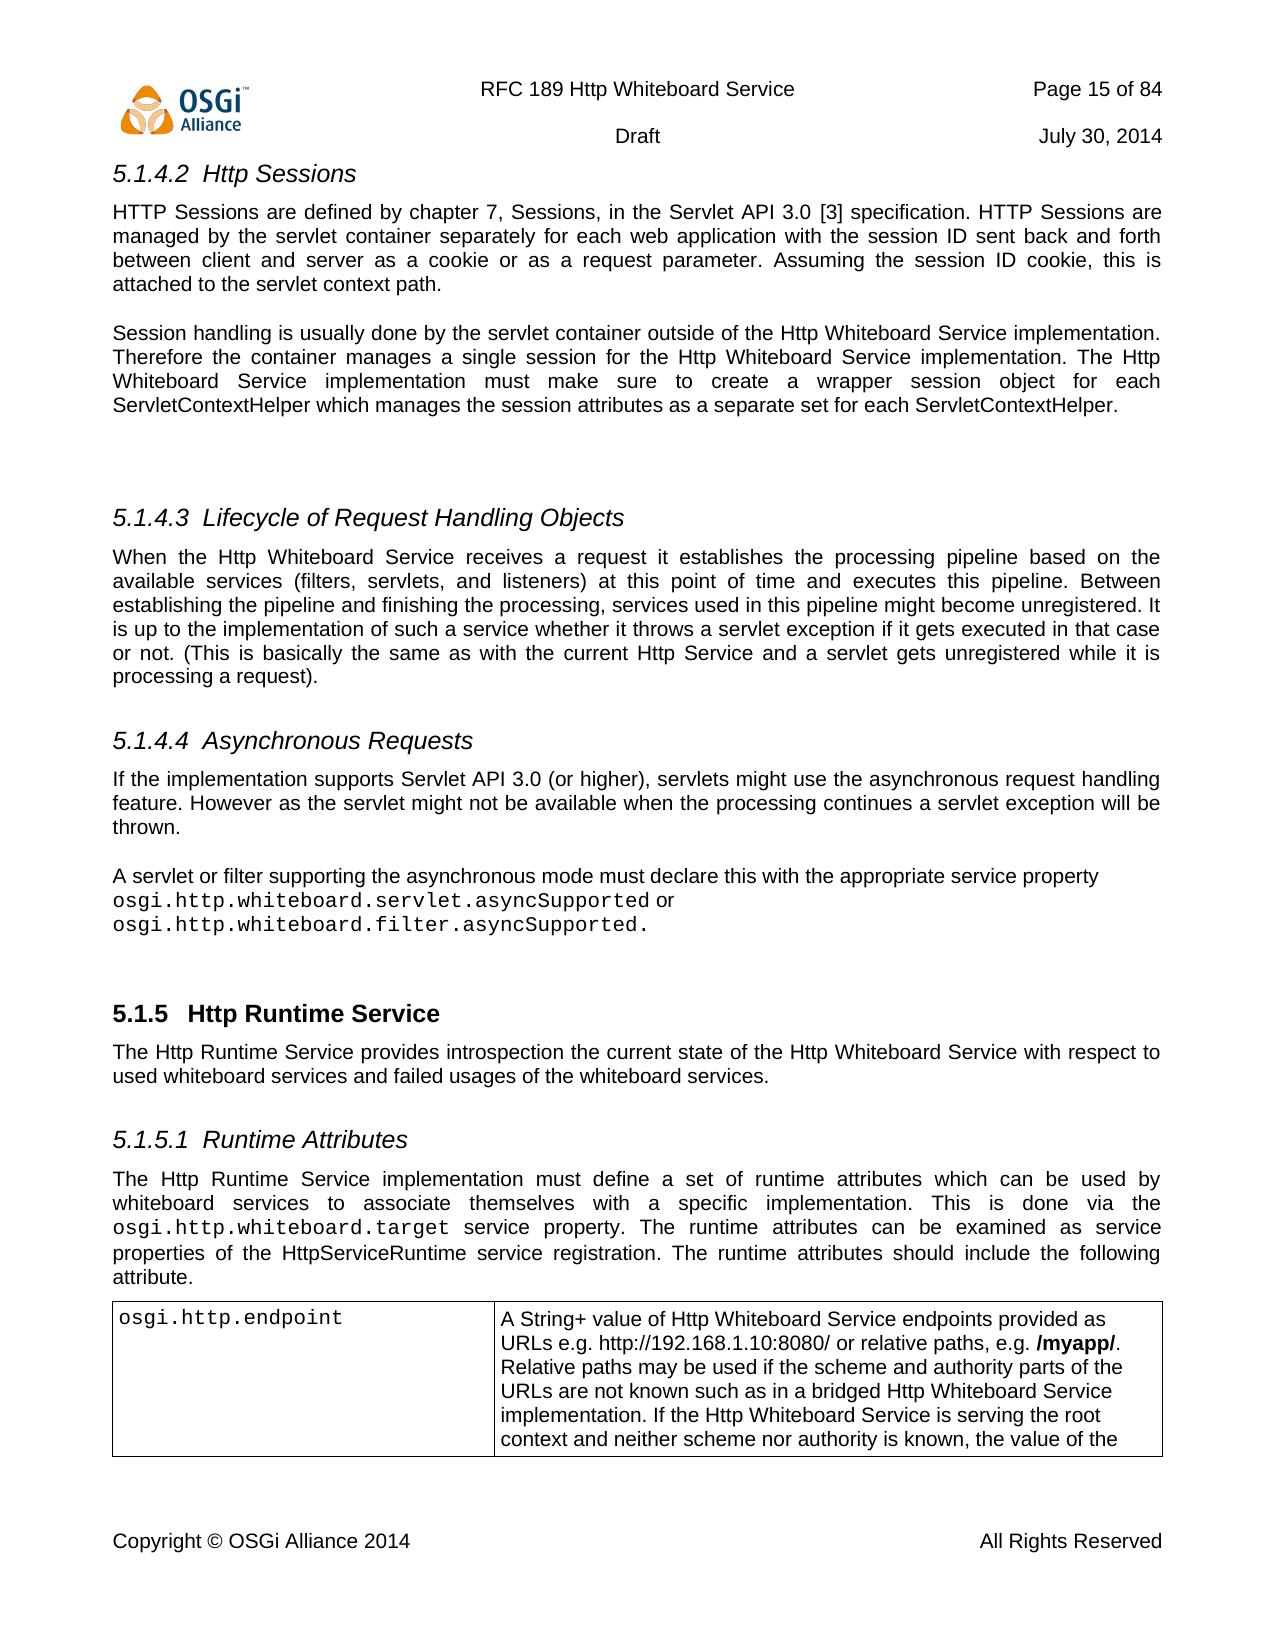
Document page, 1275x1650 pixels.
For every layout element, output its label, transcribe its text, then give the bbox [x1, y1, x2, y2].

text HTTP Sessions are defined by chapter 7, Sessions, in the Servlet API 3.0 [3]. specification. HTTP Sessions are managed by the servlet container separately for each web application with the session ID sent back and forth between client and server as a cookie or as a request parameter. Assuming the session ID cookie, this is attached to the servlet context path. [112, 200, 1162, 296]
subtitle Http Runtime Service [112, 999, 1162, 1028]
subtitle Lifecycle of Request Handling Objects [112, 503, 1162, 532]
picture [113, 78, 257, 142]
text If the implementation supports Servlet API 3.0 (or higher), servlets might use the asynchronous request handling feature. However as the servlet might not be available when the processing continues a servlet exception will be thrown. [112, 767, 1162, 839]
subtitle Asynchronous Requests [112, 726, 1162, 754]
text The Http Runtime Service implementation must define a set of runtime attributes which can be used by whiteboard services to associate themselves with a specific implementation. This is done via the osgi.http.whiteboard.target service property. The runtime attributes can be examined as service properties of the HttpServiceRuntime service registration. The runtime attributes should include the following attribute. [112, 1167, 1162, 1288]
text Session handling is usually done by the servlet container outside of the Http Whiteboard Service implementation. Therefore the container manages a single session for the Http Whiteboard Service implementation. The Http Whiteboard Service implementation must make sure to create a wrapper session object for each ServletContextHelper which manages the session attributes as a separate set for each ServletContextHelper. [112, 321, 1162, 417]
subtitle Runtime Attributes [112, 1126, 1162, 1154]
text When the Http Whiteboard Service receives a request it establishes the processing pipeline based on the available services (filters, servlets, and listeners) at this point of time and executes this pipeline. Between establishing the pipeline and finishing the processing, services used in this pipeline might become unregistered. It is up to the implementation of such a service whether it throws a servlet exception if it gets executed in that case or not. (This is basically the same as with the current Http Service and a servlet gets unregistered while it is processing a request). [112, 544, 1162, 688]
table_header osgi.http.endpoint [113, 1302, 494, 1456]
table_header A String+ value of Http Whiteboard Service endpoints provided as URLs e.g. http://192.168.1.10:8080/ or relative paths, e.g. /myapp/. Relative paths may be used if the scheme and authority parts of the URLs are not known such as in a bridged Http Whiteboard Service implementation. If the Http Whiteboard Service is serving the root context and neither scheme nor authority is known, the value of the [495, 1302, 1162, 1456]
text A servlet or filter supporting the asynchronous mode must declare this with the appropriate service property osgi.http.whiteboard.servlet.asyncSupported or osgi.http.whiteboard.filter.asyncSupported. [112, 864, 1162, 937]
subtitle Http Sessions [112, 159, 1162, 188]
text The Http Runtime Service provides introspection the current state of the Http Whiteboard Service with respect to used whiteboard services and failed usages of the whiteboard services. [112, 1040, 1162, 1088]
